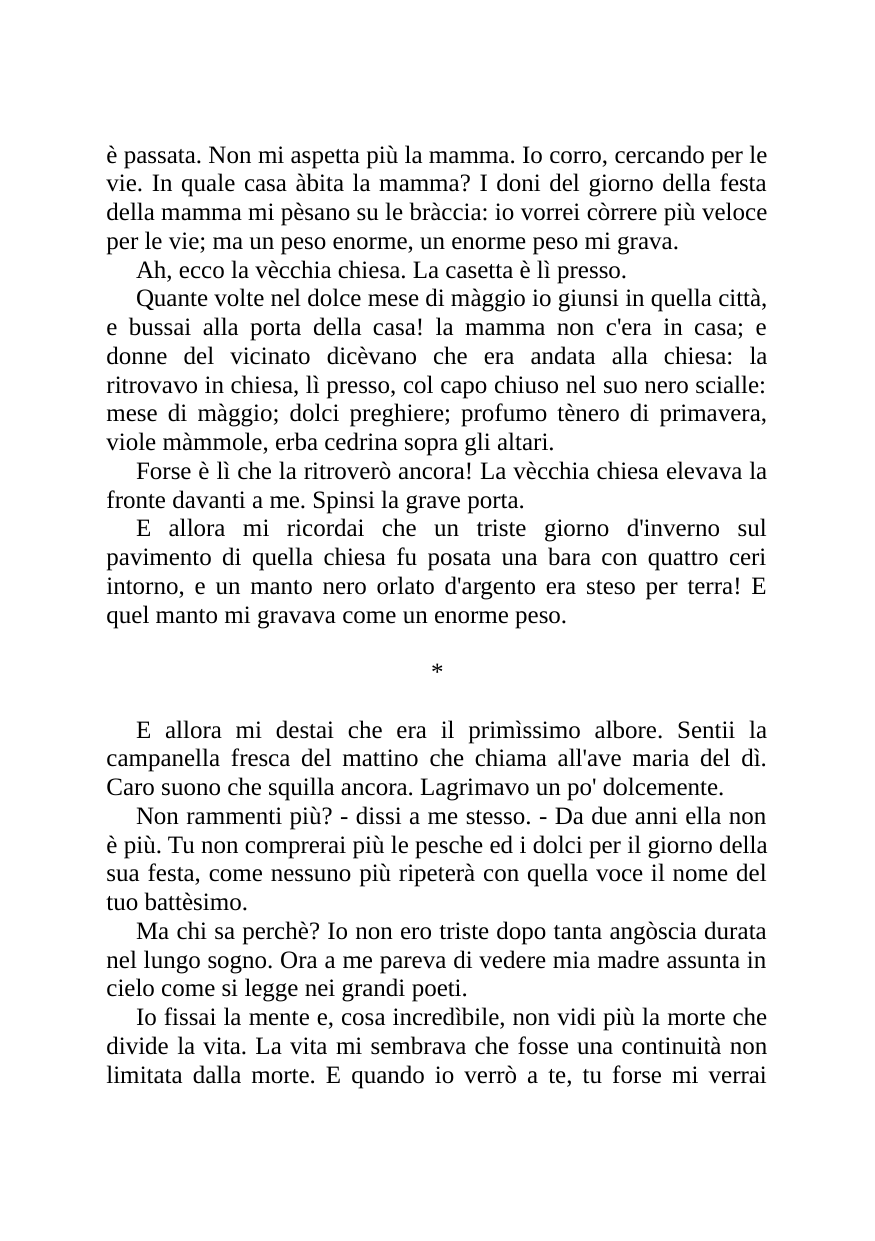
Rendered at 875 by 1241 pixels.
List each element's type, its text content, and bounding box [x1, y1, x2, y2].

text Quante volte nel dolce mese di màggio io giunsi in quella città, e bussai alla porta della casa! la mamma non c'era in casa; e donne del vicinato dicèvano che era andata alla chiesa: la ritrovavo in chiesa, lì presso, col capo chiuso nel suo nero scialle: mese di màggio; dolci preghiere; profumo tènero di primavera, viole màmmole, erba cedrina sopra gli altari. [106, 283, 768, 456]
text E allora mi ricordai che un triste giorno d'inverno sul pavimento di quella chiesa fu posata una bara con quattro ceri intorno, e un manto nero orlato d'argento era steso per terra! E quel manto mi gravava come un enorme peso. [106, 513, 768, 628]
text è passata. Non mi aspetta più la mamma. Io corro, cercando per le vie. In quale casa àbita la mamma? I doni del giorno della festa della mamma mi pèsano su le bràccia: io vorrei còrrere più veloce per le vie; ma un peso enorme, un enorme peso mi grava. [106, 140, 768, 255]
text * [106, 657, 768, 686]
text Io fissai la mente e, cosa incredìbile, non vidi più la morte che divide la vita. La vita mi sembrava che fosse una continuità non limitata dalla morte. E quando io verrò a te, tu forse mi verrai [106, 1002, 768, 1088]
text Forse è lì che la ritroverò ancora! La vècchia chiesa elevava la fronte davanti a me. Spinsi la grave porta. [106, 456, 768, 513]
text Ah, ecco la vècchia chiesa. La casetta è lì presso. [106, 255, 768, 283]
text Non rammenti più? - dissi a me stesso. - Da due anni ella non è più. Tu non comprerai più le pesche ed i dolci per il giorno della sua festa, come nessuno più ripeterà con quella voce il nome del tuo battèsimo. [106, 801, 768, 916]
text Ma chi sa perchè? Io non ero triste dopo tanta angòscia durata nel lungo sogno. Ora a me pareva di vedere mia madre assunta in cielo come si legge nei grandi poeti. [106, 916, 768, 1002]
text E allora mi destai che era il primìssimo albore. Sentii la campanella fresca del mattino che chiama all'ave maria del dì. Caro suono che squilla ancora. Lagrimavo un po' dolcemente. [106, 715, 768, 801]
